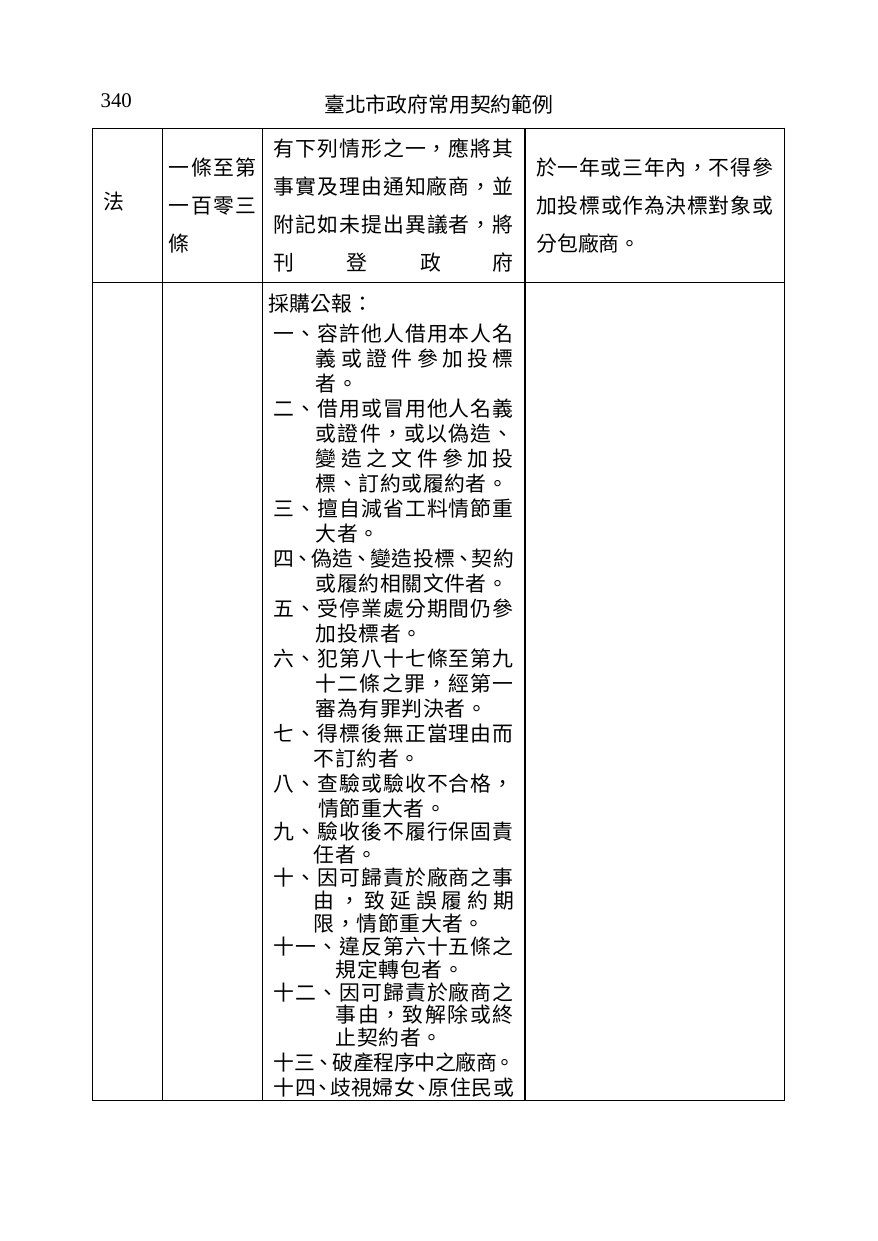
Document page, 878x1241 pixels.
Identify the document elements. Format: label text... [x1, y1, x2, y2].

table_cell [163, 283, 262, 1100]
table_cell 採購公報： 一、容許他人借用本人名義或證件參加投標者。 二、借用或冒用他人名義或證件，或以偽造、變造之文件參加投標、訂約或履約者。 三、擅自減省工料情節重大者。 四、偽造、變造投標、契約或履約相關文件者。 五、受停業處分期間仍參加投標者。 六、犯第八十七條至第九十二條之罪，經第一審為有罪判決者。 七、得標後無正當理由而不訂約者。 八、查驗或驗收不合格，情節重大者。 九、驗收後不履行保固責任者。 十、因可歸責於廠商之事由，致延誤履約期限，情節重大者。 十一、違反第六十五條之規定轉包者。 十二、因可歸責於廠商之事由，致解除或終止契約者。 十三、破產程序中之廠商。 十四、歧視婦女、原住民或 [263, 283, 524, 1100]
table_cell [93, 283, 162, 1100]
table_cell 法 [93, 129, 162, 282]
table_cell 於一年或三年內，不得參加投標或作為決標對象或分包廠商。 [526, 129, 784, 282]
table_cell 有下列情形之一，應將其事實及理由通知廠商，並附記如未提出異議者，將刊登政府 [263, 129, 524, 282]
table_cell 一條至第一百零三條 [163, 129, 262, 282]
table_cell [526, 283, 784, 1100]
